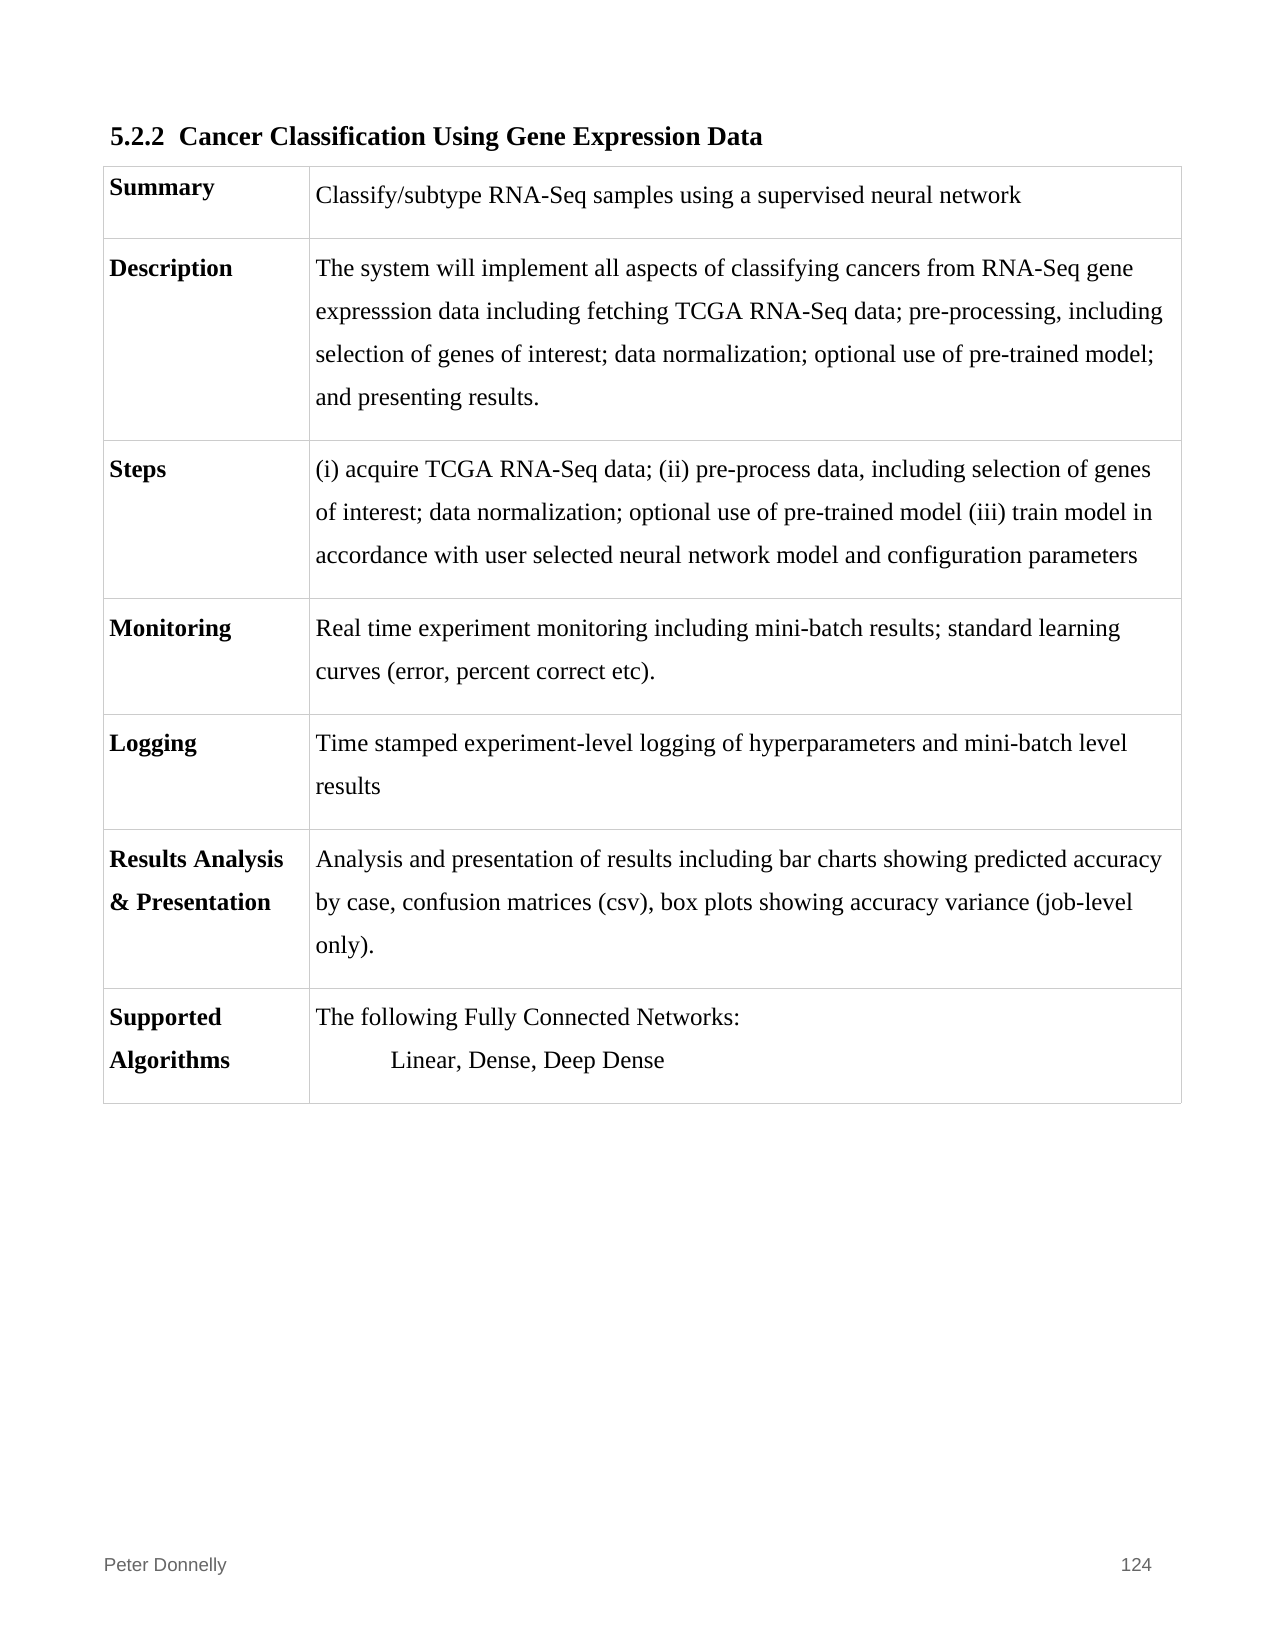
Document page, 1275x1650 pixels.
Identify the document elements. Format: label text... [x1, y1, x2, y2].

table_header Summary [104, 167, 309, 238]
table_cell Time stamped experiment-level logging of hyperparameters and mini-batch level results [310, 715, 1181, 829]
table_cell Description [104, 239, 309, 440]
table_cell The following Fully Connected Networks: Linear, Dense, Deep Dense [310, 989, 1181, 1103]
table_cell Supported Algorithms [104, 989, 309, 1103]
table_cell The system will implement all aspects of classifying cancers from RNA-Seq gene expresssion data including fetching TCGA RNA-Seq data; pre-processing, including selection of genes of interest; data normalization; optional use of pre-trained model; and presenting results. [310, 239, 1181, 440]
table_cell Analysis and presentation of results including bar charts showing predicted accuracy by case, confusion matrices (csv), box plots showing accuracy variance (job-level only). [310, 830, 1181, 988]
table_header Classify/subtype RNA-Seq samples using a supervised neural network [310, 167, 1181, 238]
table_cell Steps [104, 441, 309, 598]
table_cell Logging [104, 715, 309, 829]
table_cell Results Analysis & Presentation [104, 830, 309, 988]
subtitle Cancer Classification Using Gene Expression Data [103, 120, 1181, 151]
table_cell (i) acquire TCGA RNA-Seq data; (ii) pre-process data, including selection of genes of interest; data normalization; optional use of pre-trained model (iii) train model in accordance with user selected neural network model and configuration parameters [310, 441, 1181, 598]
table_cell Monitoring [104, 599, 309, 714]
table_cell Real time experiment monitoring including mini-batch results; standard learning curves (error, percent correct etc). [310, 599, 1181, 714]
